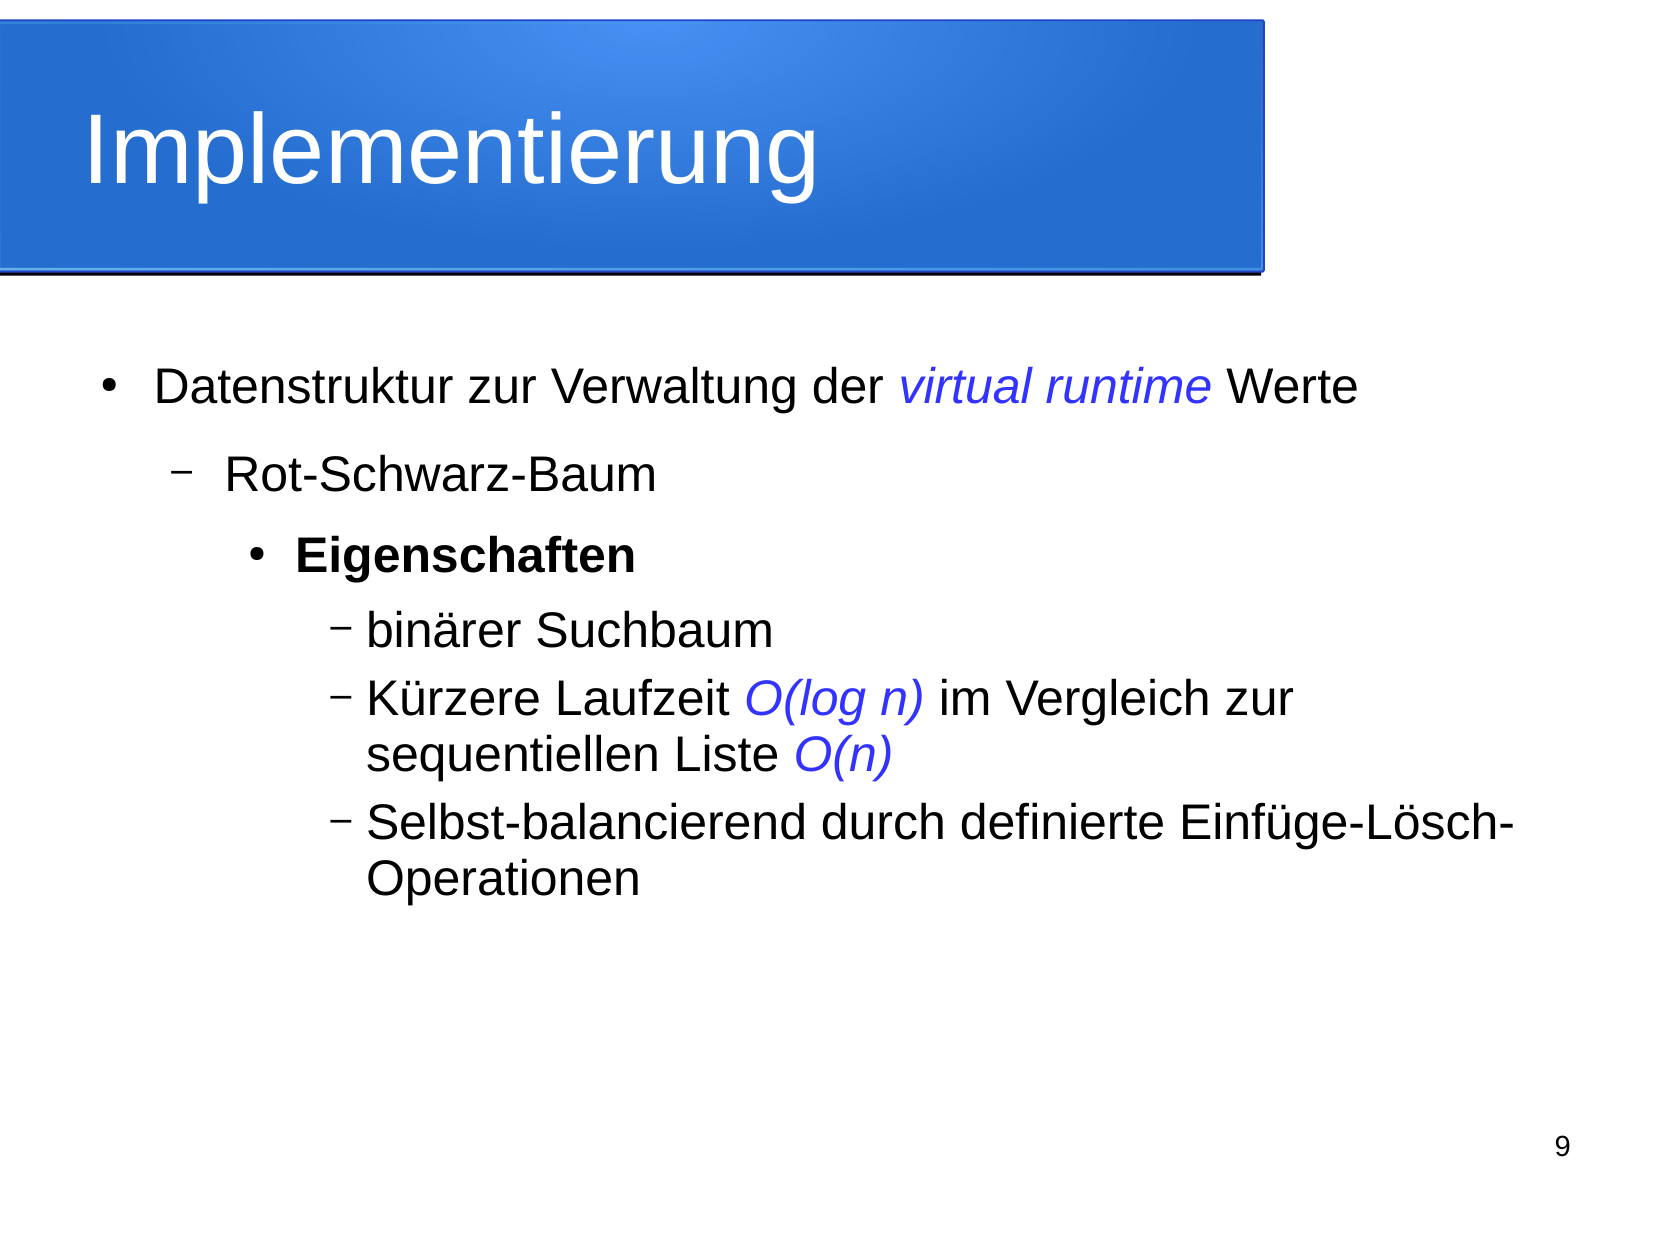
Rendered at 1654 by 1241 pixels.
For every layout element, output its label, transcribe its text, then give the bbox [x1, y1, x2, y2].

list Datenstruktur zur Verwaltung der virtual runtime Werte Rot-Schwarz-Baum Eigenschaften binärer Suchbaum Kürzere Laufzeit O(log n) im Vergleich zur sequentiellen Liste O(n) Selbst-balancierend durch definierte Einfüge-Lösch-Operationen [82, 358, 1571, 1078]
title Implementierung [82, 47, 1235, 252]
